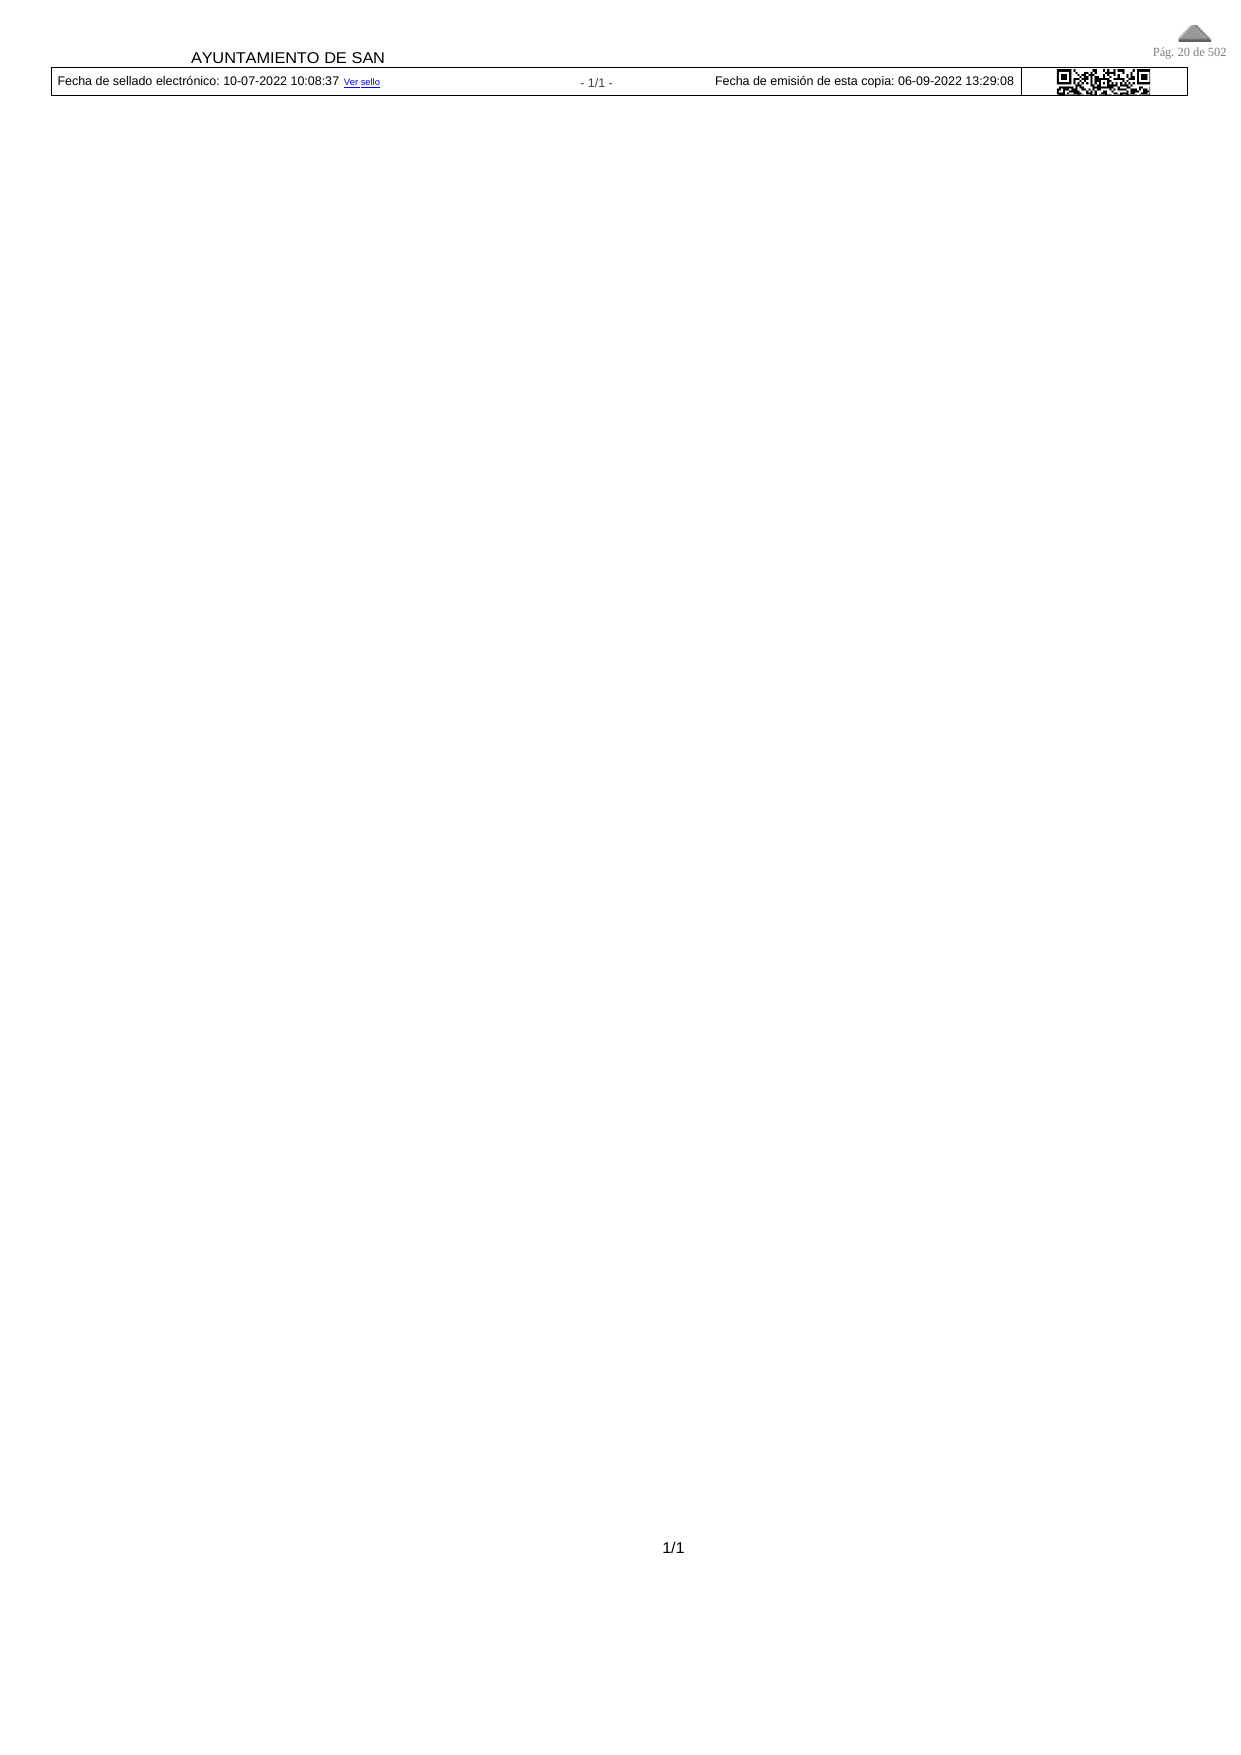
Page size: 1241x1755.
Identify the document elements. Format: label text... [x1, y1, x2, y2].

table_cell Fecha de sellado electrónico: 10-07-2022 10:08:37 Ver sello - 1/1 - Fecha de emisión de esta copia: 06-09-2022 13:29:08 [52, 68, 1021, 95]
picture [1177, 25, 1212, 42]
table_header [1022, 68, 1187, 95]
picture [1056, 69, 1151, 95]
